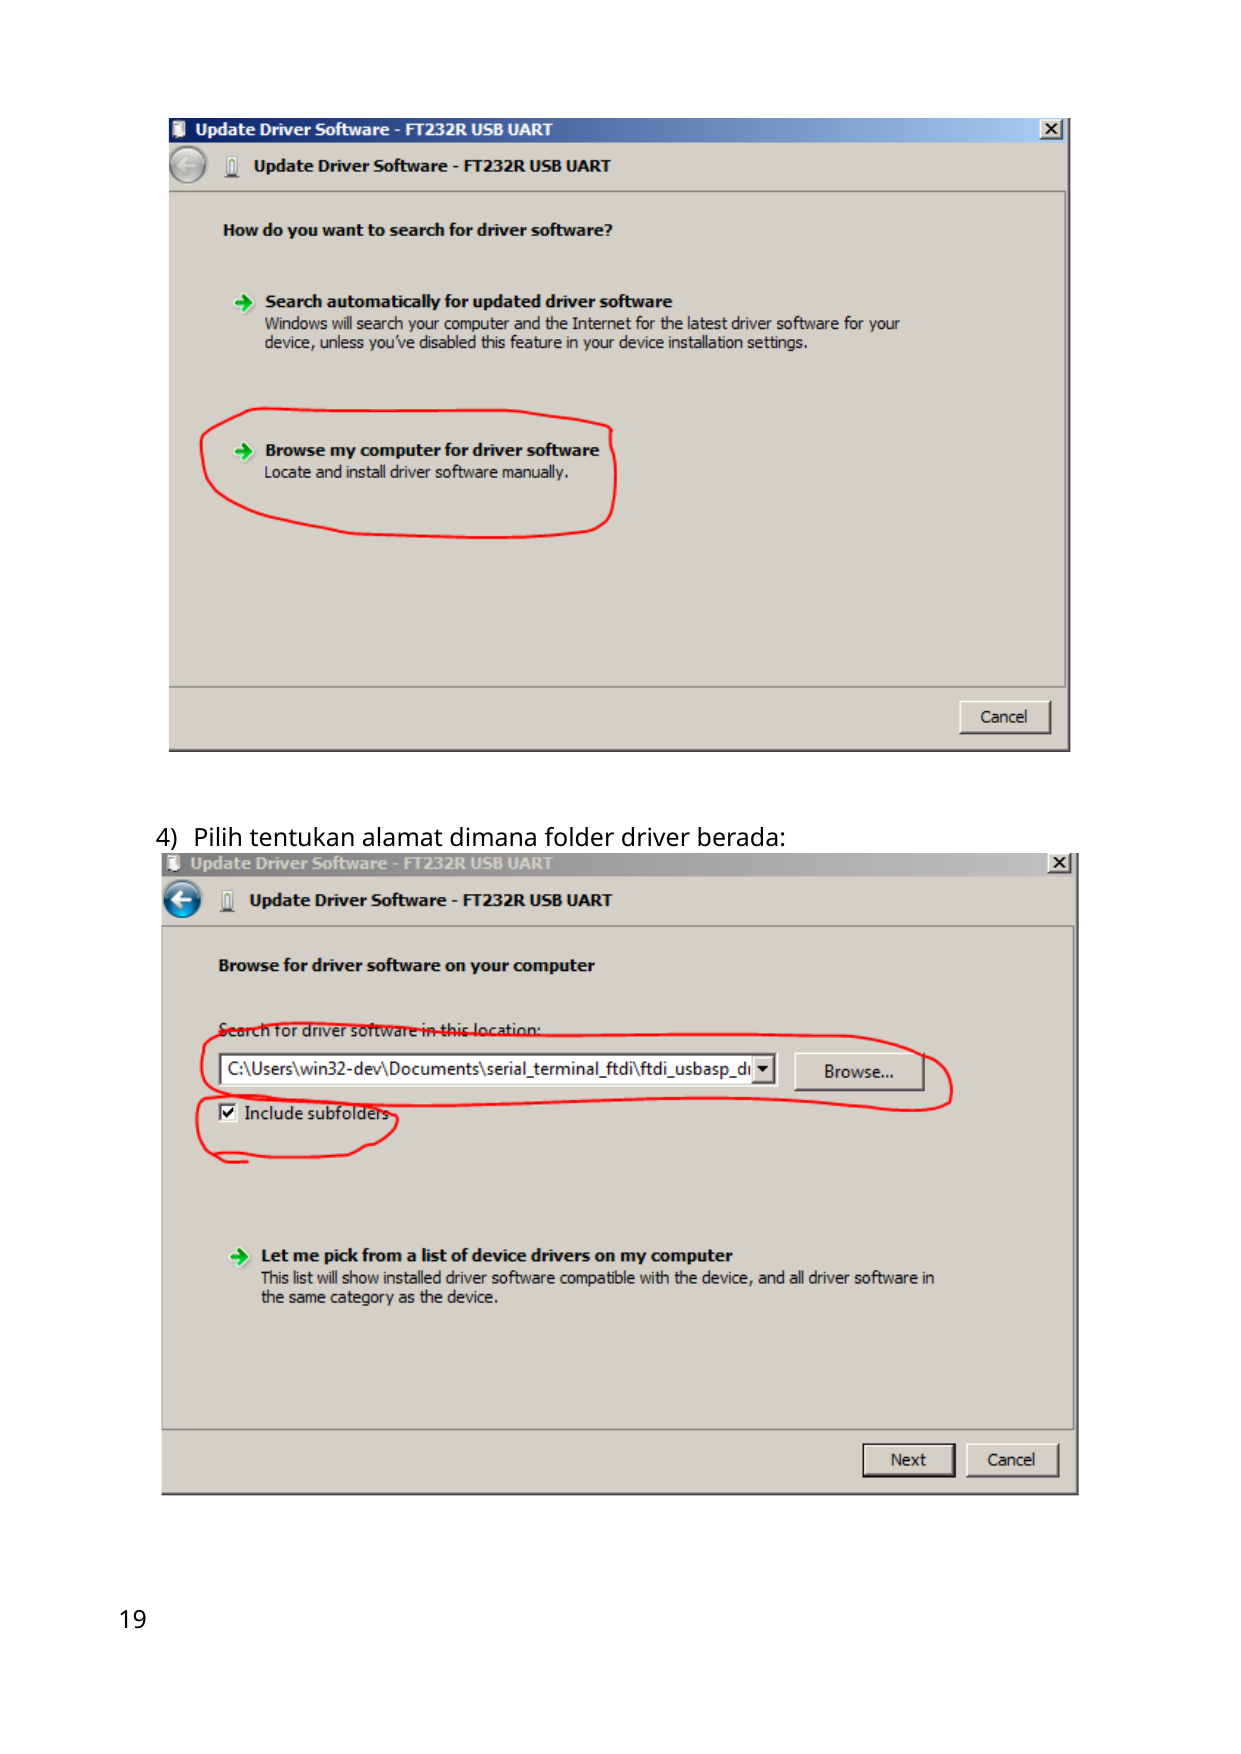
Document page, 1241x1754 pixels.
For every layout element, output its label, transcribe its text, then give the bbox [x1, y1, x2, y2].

picture [168, 118, 1072, 752]
picture [161, 853, 1079, 1497]
list Pilih tentukan alamat dimana folder driver berada: [156, 819, 1122, 853]
